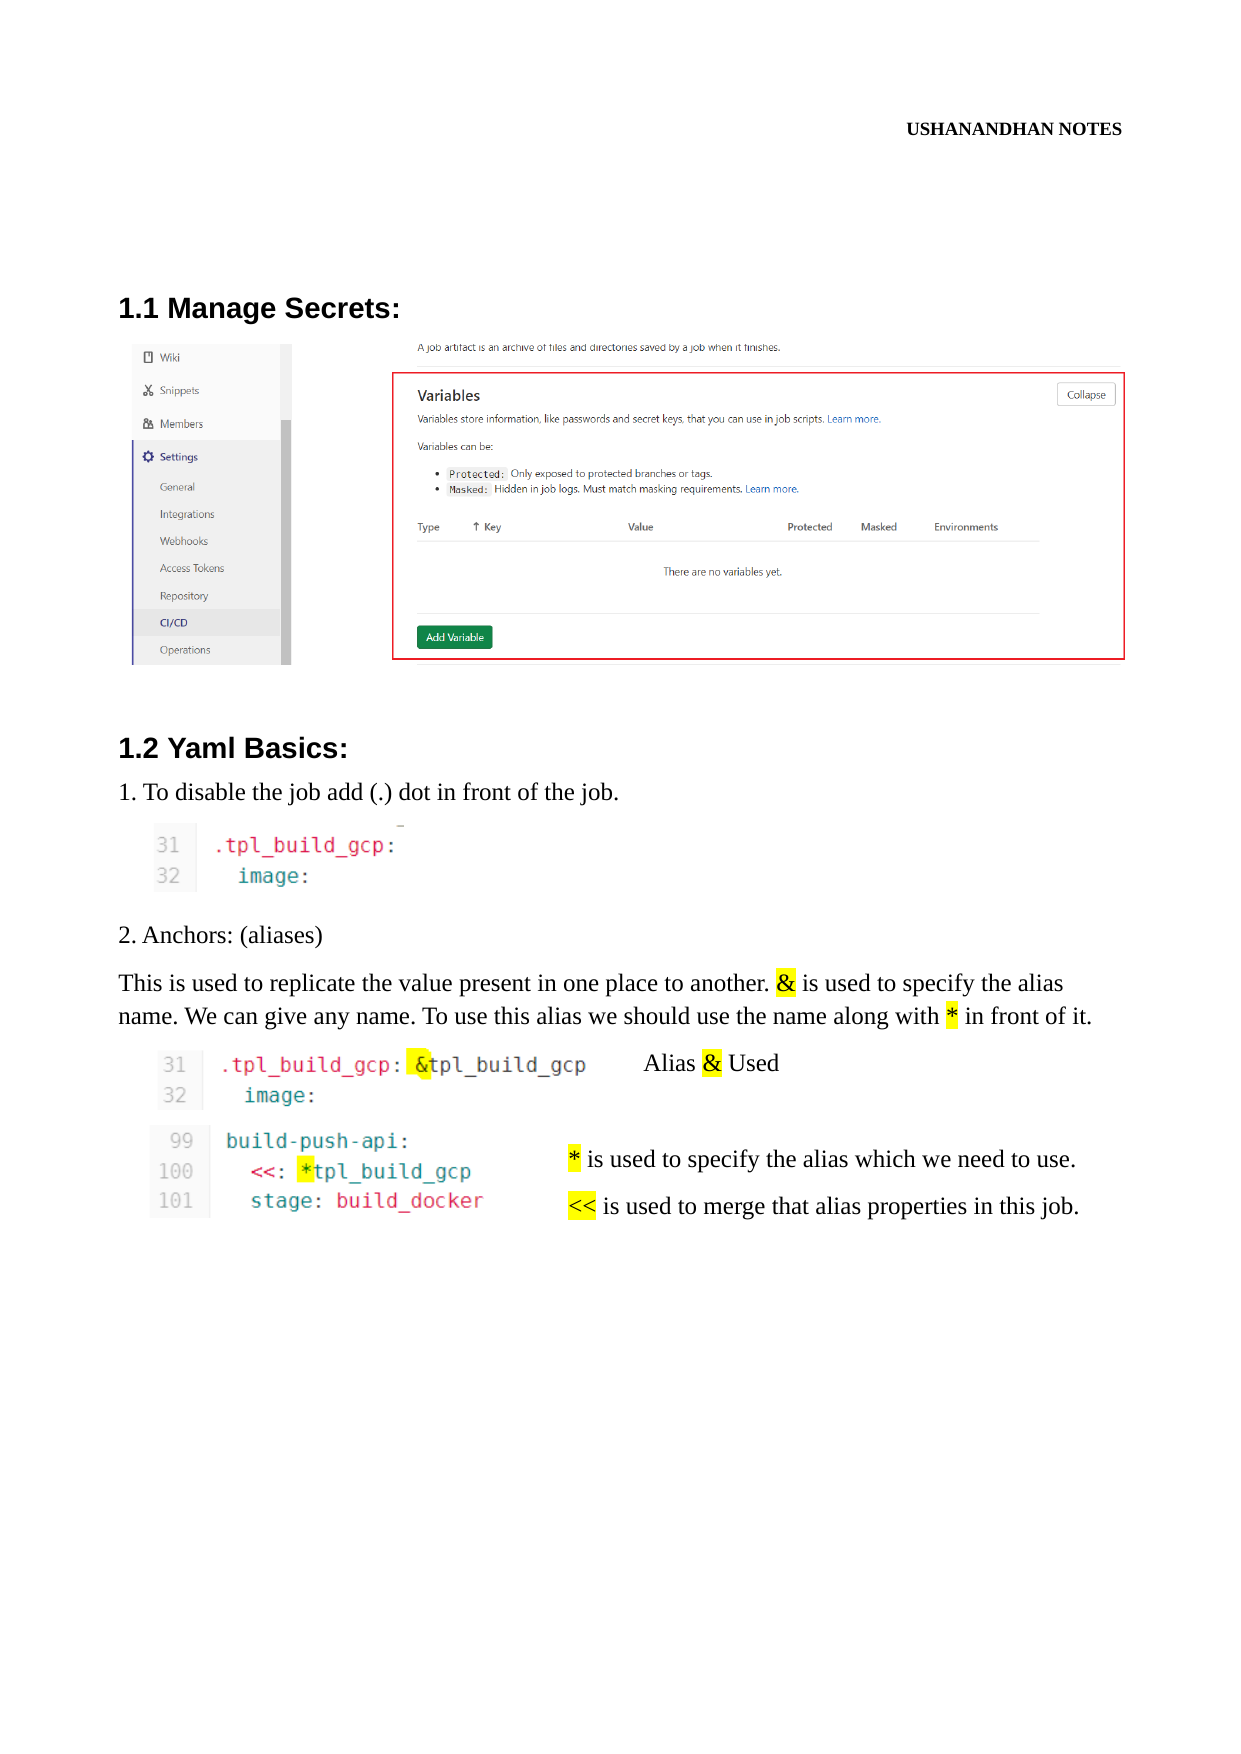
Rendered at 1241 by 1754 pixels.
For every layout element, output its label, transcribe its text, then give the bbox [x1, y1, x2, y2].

picture [131, 344, 1136, 665]
text 1. To disable the job add (.) dot in front of the job. [118, 777, 1122, 806]
picture [149, 1125, 499, 1218]
picture [153, 823, 404, 892]
subtitle 1.1 Manage Secrets: [118, 291, 1122, 324]
text This is used to replicate the value present in one place to another. & is used to specify the alias name. We can give any name. To use this alias we should use the name along with * in front of it. [118, 968, 1122, 1029]
text * is used to specify the alias which we need to use. [499, 1144, 1122, 1172]
text Alias & Used [608, 1048, 1122, 1077]
text 2. Anchors: (aliases) [118, 920, 1122, 949]
text [118, 1048, 157, 1077]
subtitle 1.2 Yaml Basics: [118, 731, 1122, 765]
text << is used to merge that alias properties in this job. [118, 1191, 1122, 1220]
picture [157, 1048, 608, 1110]
